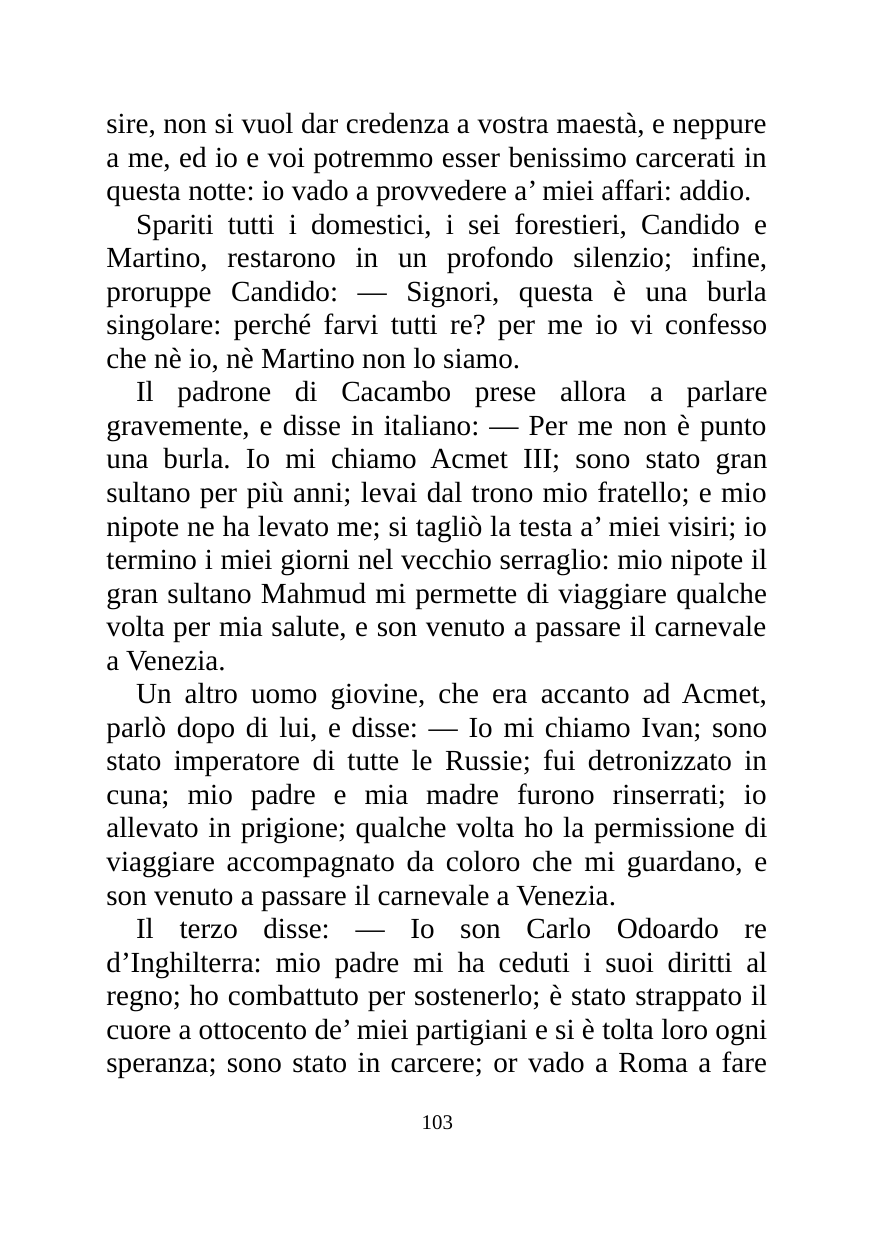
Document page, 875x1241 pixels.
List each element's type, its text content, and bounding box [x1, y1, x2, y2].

text sire, non si vuol dar credenza a vostra maestà, e neppure a me, ed io e voi potremmo esser benissimo carcerati in questa notte: io vado a provvedere a’ miei affari: addio. [106, 106, 768, 207]
text Il terzo disse: — Io son Carlo Odoardo re d’Inghilterra: mio padre mi ha ceduti i suoi diritti al regno; ho combattuto per sostenerlo; è stato strappato il cuore a ottocento de’ miei partigiani e si è tolta loro ogni speranza; sono stato in carcere; or vado a Roma a fare [106, 911, 768, 1079]
text Il padrone di Cacambo prese allora a parlare gravemente, e disse in italiano: — Per me non è punto una burla. Io mi chiamo Acmet III; sono stato gran sultano per più anni; levai dal trono mio fratello; e mio nipote ne ha levato me; si tagliò la testa a’ miei visiri; io termino i miei giorni nel vecchio serraglio: mio nipote il gran sultano Mahmud mi permette di viaggiare qualche volta per mia salute, e son venuto a passare il carnevale a Venezia. [106, 374, 768, 676]
text Spariti tutti i domestici, i sei forestieri, Candido e Martino, restarono in un profondo silenzio; infine, proruppe Candido: — Signori, questa è una burla singolare: perché farvi tutti re? per me io vi confesso che nè io, nè Martino non lo siamo. [106, 207, 768, 374]
text Un altro uomo giovine, che era accanto ad Acmet, parlò dopo di lui, e disse: — Io mi chiamo Ivan; sono stato imperatore di tutte le Russie; fui detronizzato in cuna; mio padre e mia madre furono rinserrati; io allevato in prigione; qualche volta ho la permissione di viaggiare accompagnato da coloro che mi guardano, e son venuto a passare il carnevale a Venezia. [106, 676, 768, 911]
